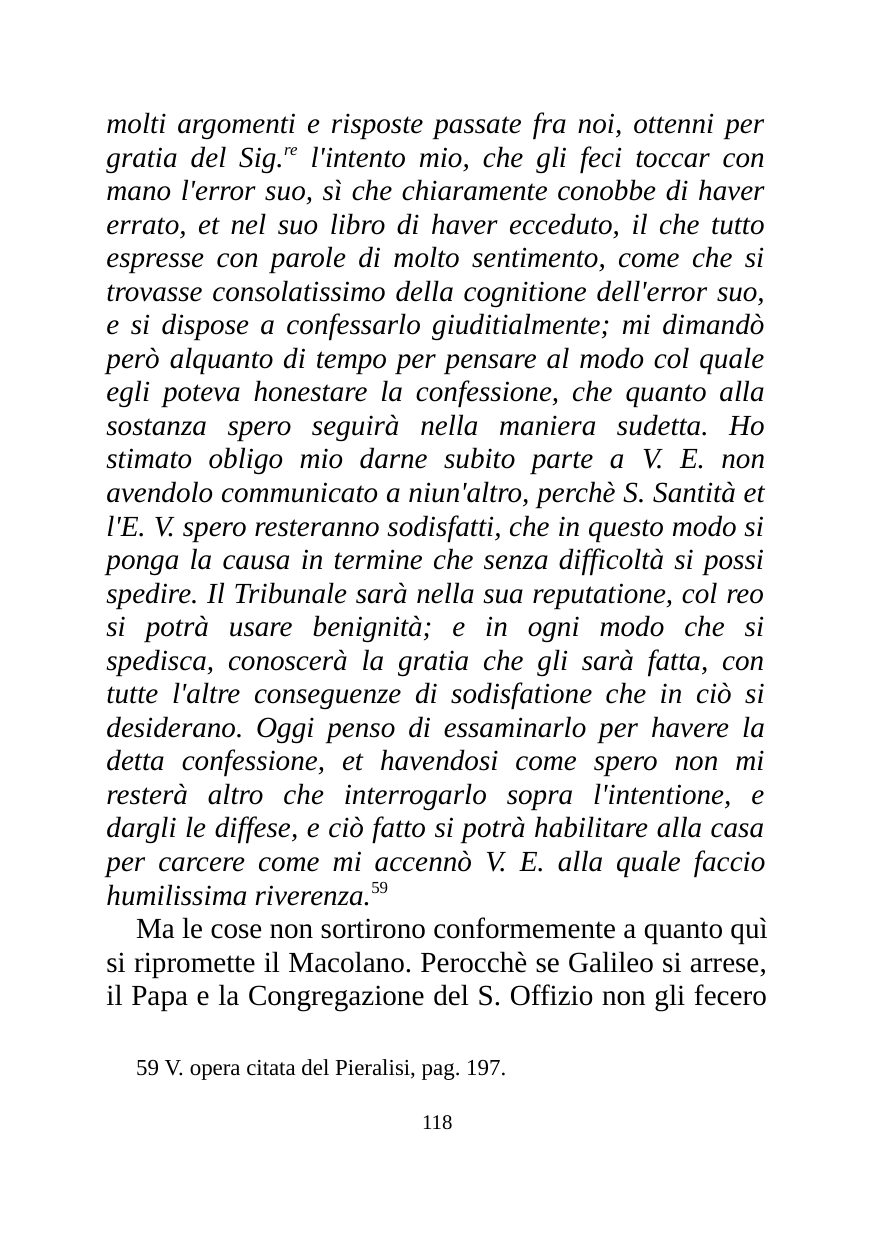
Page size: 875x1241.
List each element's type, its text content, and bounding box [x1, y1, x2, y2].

text V. opera citata del Pieralisi, pag. 197. [106, 1054, 768, 1080]
text molti argomenti e risposte passate fra noi, ottenni per gratia del Sig.re l'intento mio, che gli feci toccar con mano l'error suo, sì che chiaramente conobbe di haver errato, et nel suo libro di haver ecceduto, il che tutto espresse con parole di molto sentimento, come che si trovasse consolatissimo della cognitione dell'error suo, e si dispose a confessarlo giuditialmente; mi dimandò però alquanto di tempo per pensare al modo col quale egli poteva honestare la confessione, che quanto alla sostanza spero seguirà nella maniera sudetta. Ho stimato obligo mio darne subito parte a V. E. non avendolo communicato a niun'altro, perchè S. Santità et l'E. V. spero resteranno sodisfatti, che in questo modo si ponga la causa in termine che senza difficoltà si possi spedire. Il Tribunale sarà nella sua reputatione, col reo si potrà usare benignità; e in ogni modo che si spedisca, conoscerà la gratia che gli sarà fatta, con tutte l'altre conseguenze di sodisfatione che in ciò si desiderano. Oggi penso di essaminarlo per havere la detta confessione, et havendosi come spero non mi resterà altro che interrogarlo sopra l'intentione, e dargli le diffese, e ciò fatto si potrà habilitare alla casa per carcere come mi accennò V. E. alla quale faccio humilissima riverenza. [106, 106, 768, 911]
text Ma le cose non sortirono conformemente a quanto quì si ripromette il Macolano. Perocchè se Galileo si arrese, il Papa e la Congregazione del S. Offizio non gli fecero [106, 911, 768, 1012]
